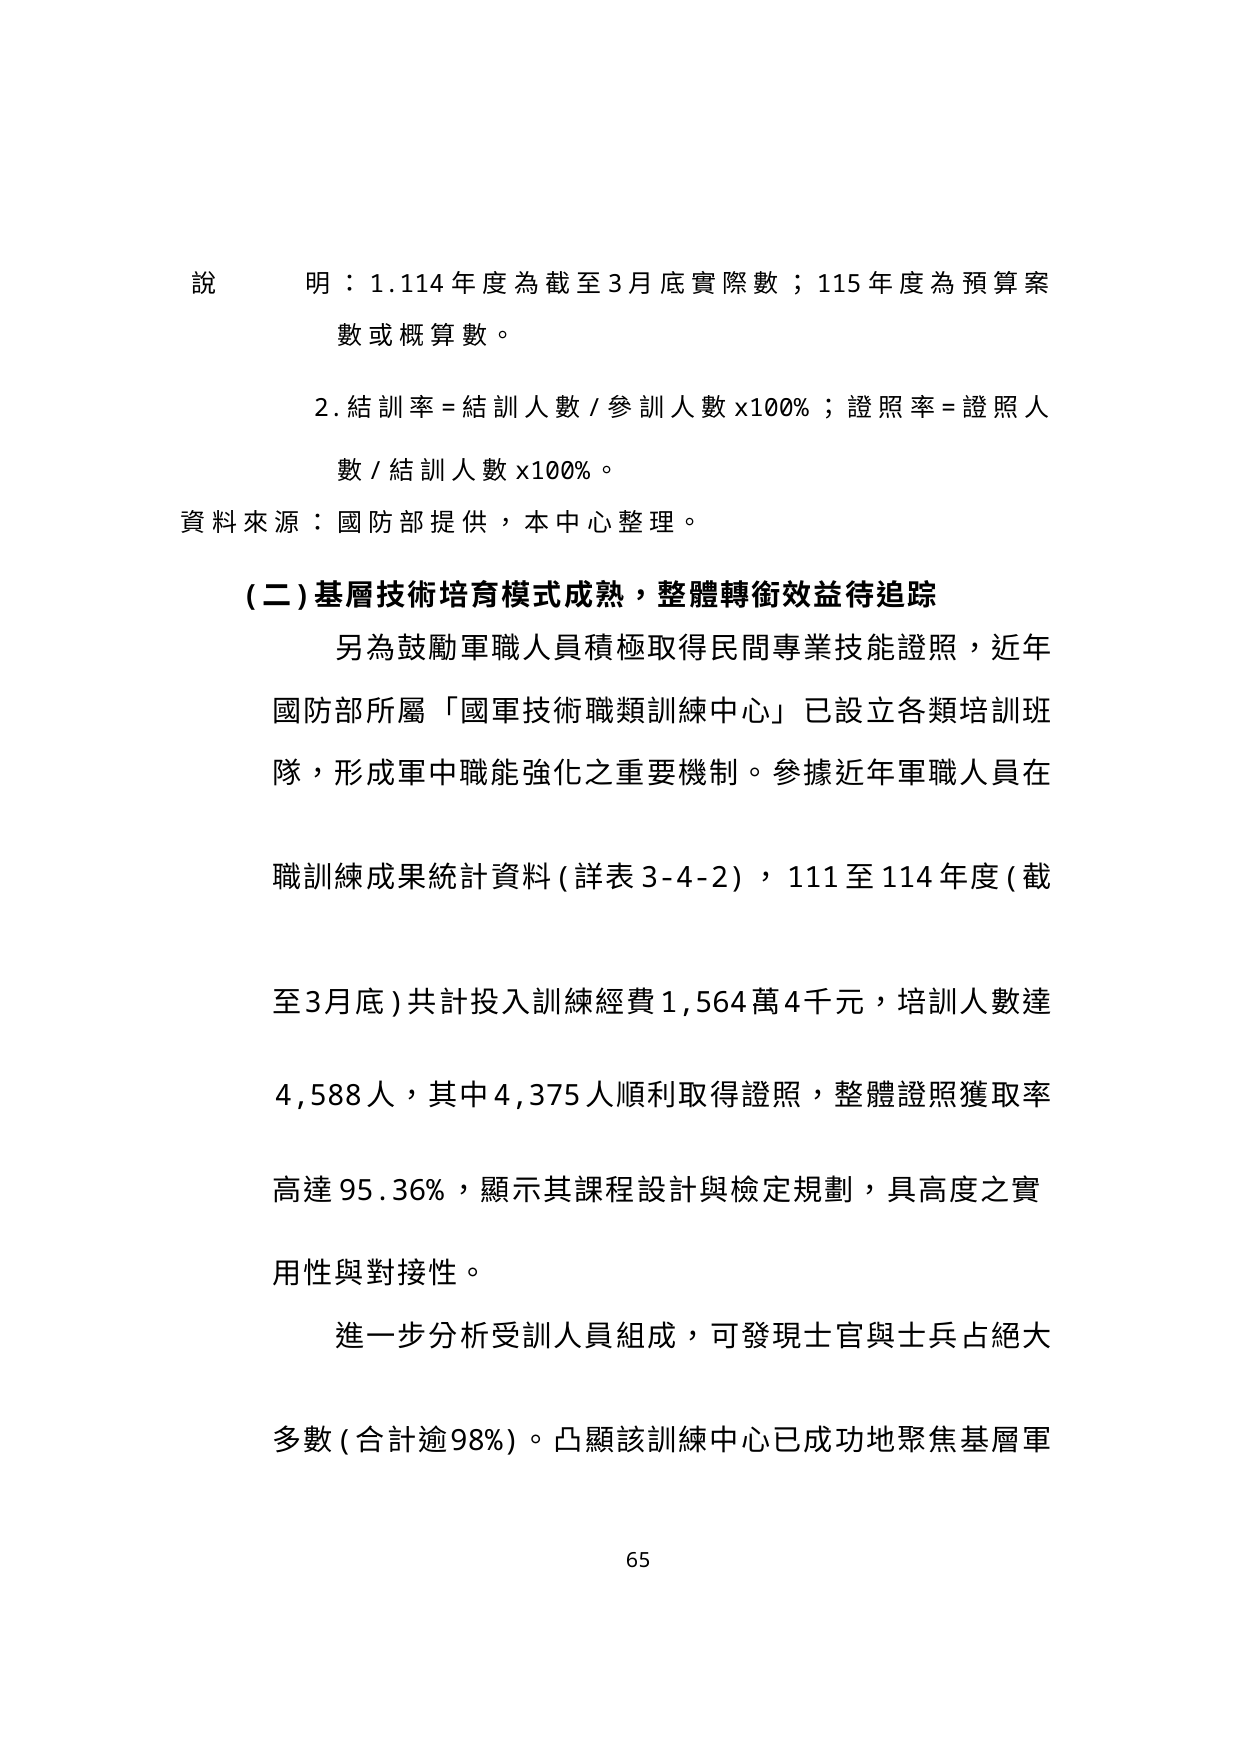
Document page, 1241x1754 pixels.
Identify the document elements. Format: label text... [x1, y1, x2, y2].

text 2.結訓率=結訓人數/參訓人數x100%；證照率=證照人數/結訓人數x100%。 [303, 354, 1065, 479]
text 進一步分析受訓人員組成，可發現士官與士兵占絕大多數(合計逾98%)。凸顯該訓練中心已成功地聚焦基層軍 [266, 1292, 1063, 1479]
text 說 明：1.114年度為截至3月底實際數；115年度為預算案數或概算數。 [178, 229, 1063, 354]
text 另為鼓勵軍職人員積極取得民間專業技能證照，近年國防部所屬「國軍技術職類訓練中心」已設立各類培訓班隊，形成軍中職能強化之重要機制。參據近年軍職人員在職訓練成果統計資料(詳表3-4-2)，111至114年度(截至3月底)共計投入訓練經費1,564萬4千元，培訓人數達4,588人，其中4,375人順利取得證照，整體證照獲取率高達95.36%，顯示其課程設計與檢定規劃，具高度之實用性與對接性。 [266, 604, 1063, 1292]
text 資料來源：國防部提供，本中心整理。 [171, 479, 1063, 542]
text (二)基層技術培育模式成熟，整體轉銜效益待追踪 [236, 542, 1063, 604]
